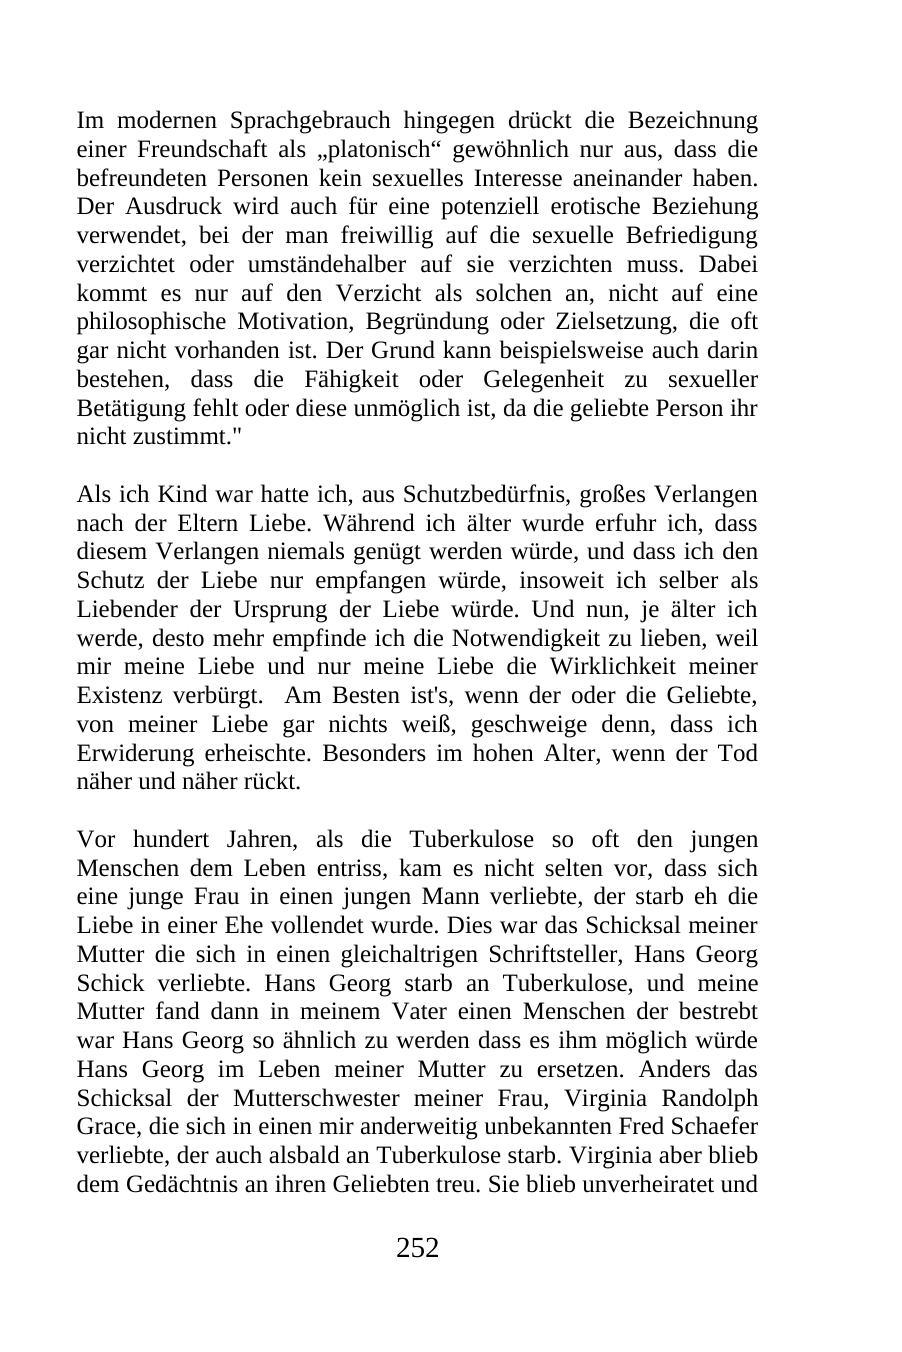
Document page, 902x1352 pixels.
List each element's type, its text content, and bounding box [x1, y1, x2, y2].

text Als ich Kind war hatte ich, aus Schutzbedürfnis, großes Verlangen nach der Eltern Liebe. Während ich älter wurde erfuhr ich, dass diesem Verlangen niemals genügt werden würde, und dass ich den Schutz der Liebe nur empfangen würde, insoweit ich selber als Liebender der Ursprung der Liebe würde. Und nun, je älter ich werde, desto mehr empfinde ich die Notwendigkeit zu lieben, weil mir meine Liebe und nur meine Liebe die Wirklichkeit meiner Existenz verbürgt. Am Besten ist's, wenn der oder die Geliebte, von meiner Liebe gar nichts weiß, geschweige denn, dass ich Erwiderung erheischte. Besonders im hohen Alter, wenn der Tod näher und näher rückt. [76, 479, 759, 795]
text Vor hundert Jahren, als die Tuberkulose so oft den jungen Menschen dem Leben entriss, kam es nicht selten vor, dass sich eine junge Frau in einen jungen Mann verliebte, der starb eh die Liebe in einer Ehe vollendet wurde. Dies war das Schicksal meiner Mutter die sich in einen gleichaltrigen Schriftsteller, Hans Georg Schick verliebte. Hans Georg starb an Tuberkulose, und meine Mutter fand dann in meinem Vater einen Menschen der bestrebt war Hans Georg so ähnlich zu werden dass es ihm möglich würde Hans Georg im Leben meiner Mutter zu ersetzen. Anders das Schicksal der Mutterschwester meiner Frau, Virginia Randolph Grace, die sich in einen mir anderweitig unbekannten Fred Schaefer verliebte, der auch alsbald an Tuberkulose starb. Virginia aber blieb dem Gedächtnis an ihren Geliebten treu. Sie blieb unverheiratet und [76, 824, 759, 1198]
text Im modernen Sprachgebrauch hingegen drückt die Bezeichnung einer Freundschaft als „platonisch“ gewöhnlich nur aus, dass die befreundeten Personen kein sexuelles Interesse aneinander haben. Der Ausdruck wird auch für eine potenziell erotische Beziehung verwendet, bei der man freiwillig auf die sexuelle Befriedigung verzichtet oder umständehalber auf sie verzichten muss. Dabei kommt es nur auf den Verzicht als solchen an, nicht auf eine philosophische Motivation, Begründung oder Zielsetzung, die oft gar nicht vorhanden ist. Der Grund kann beispielsweise auch darin bestehen, dass die Fähigkeit oder Gelegenheit zu sexueller Betätigung fehlt oder diese unmöglich ist, da die geliebte Person ihr nicht zustimmt." [76, 105, 759, 450]
